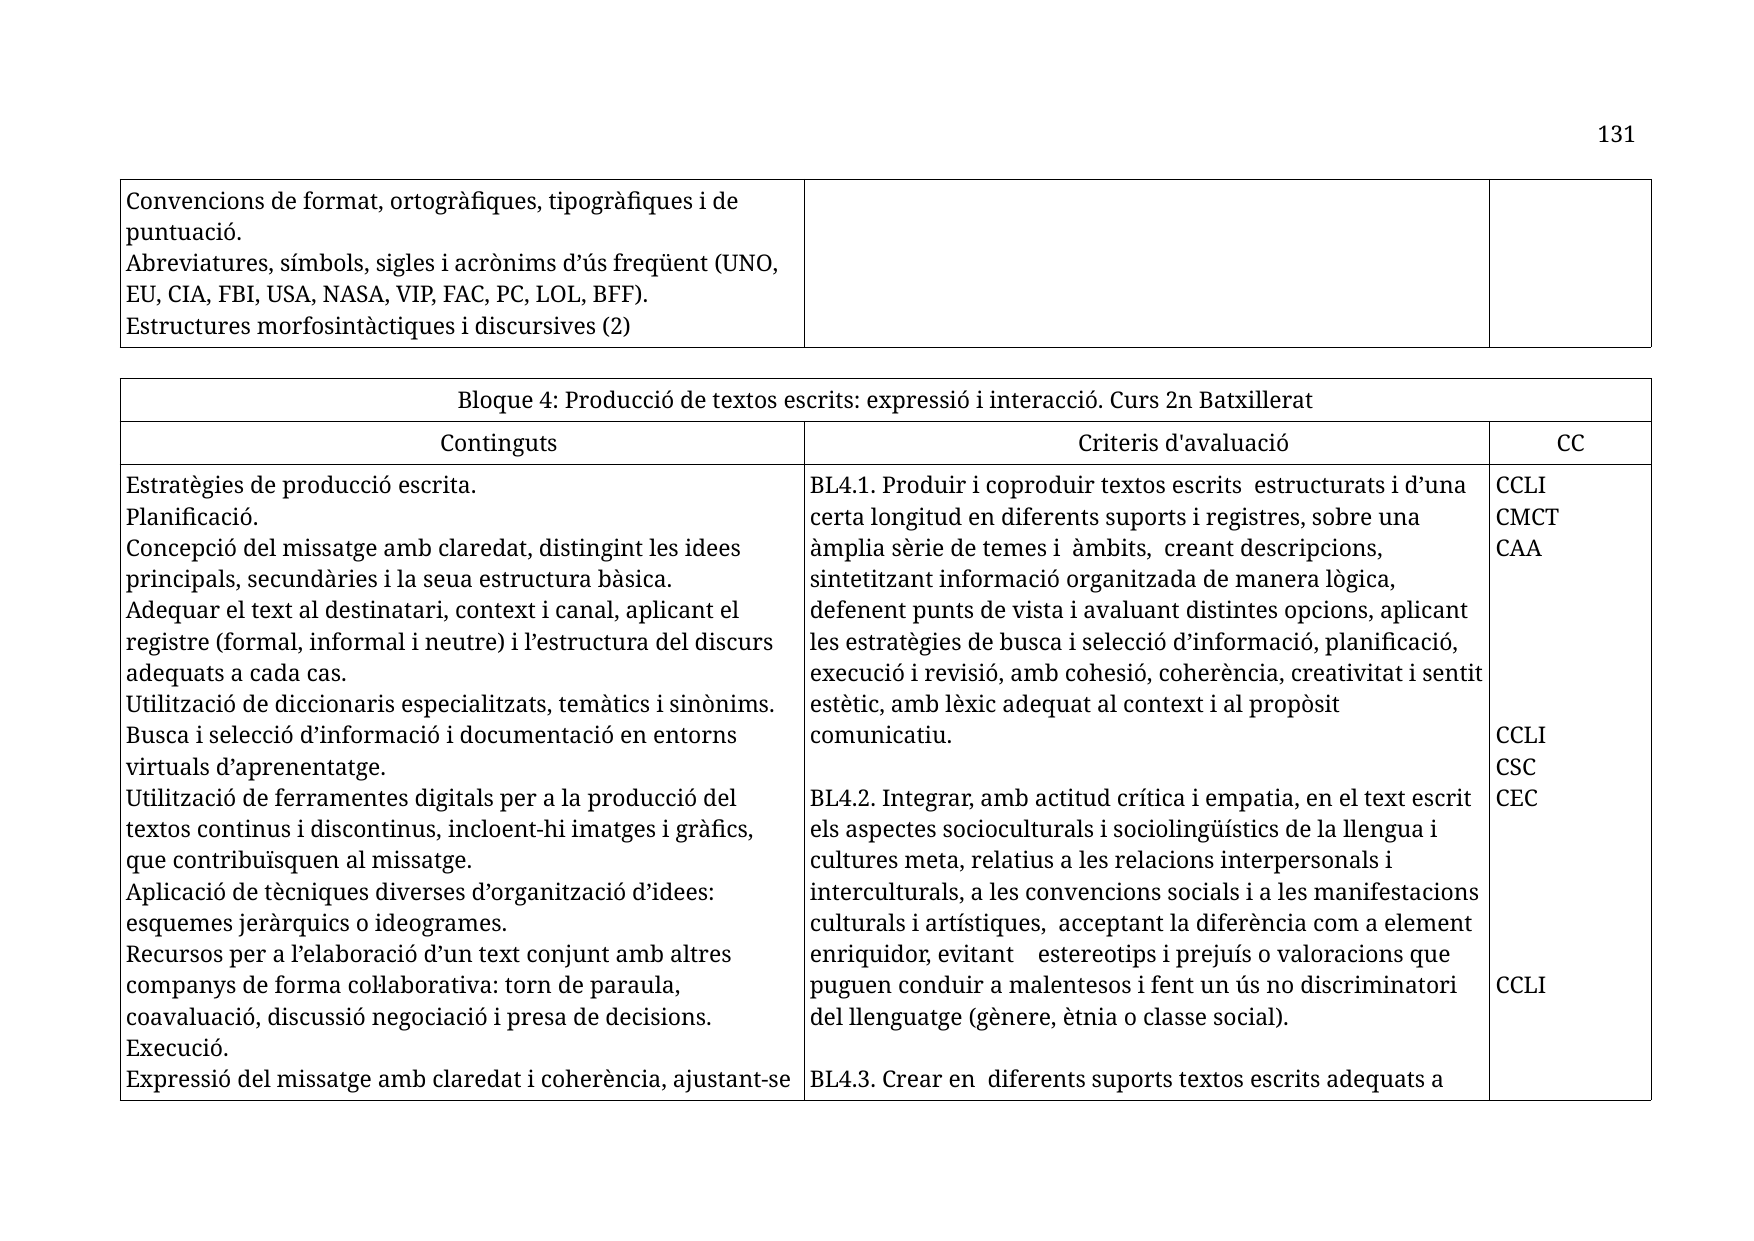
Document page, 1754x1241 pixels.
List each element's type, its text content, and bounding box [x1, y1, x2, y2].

table_cell Convencions de format, ortogràfiques, tipogràfiques i de puntuació. Abreviatures, símbols, sigles i acrònims d’ús freqüent (UNO, EU, CIA, FBI, USA, NASA, VIP, FAC, PC, LOL, BFF). Estructures morfosintàctiques i discursives (2) [121, 180, 804, 347]
table_cell CC [1490, 422, 1651, 464]
table_cell [1490, 180, 1651, 347]
table_cell Estratègies de producció escrita. Planificació. Concepció del missatge amb claredat, distingint les idees principals, secundàries i la seua estructura bàsica. Adequar el text al destinatari, context i canal, aplicant el registre (formal, informal i neutre) i l’estructura del discurs adequats a cada cas. Utilització de diccionaris especialitzats, temàtics i sinònims. Busca i selecció d’informació i documentació en entorns virtuals d’aprenentatge. Utilització de ferramentes digitals per a la producció del textos continus i discontinus, incloent-hi imatges i gràfics, que contribuïsquen al missatge. Aplicació de tècniques diverses d’organització d’idees: esquemes jeràrquics o ideogrames. Recursos per a l’elaboració d’un text conjunt amb altres companys de forma col·laborativa: torn de paraula, coavaluació, discussió negociació i presa de decisions. Execució. Expressió del missatge amb claredat i coherència, ajustant-se [121, 465, 804, 1100]
table_cell Continguts [121, 422, 804, 464]
table_cell Criteris d'avaluació [805, 422, 1489, 464]
table_cell CCLI CMCT CAA CCLI CSC CEC CCLI [1490, 465, 1651, 1100]
table_cell BL4.1. Produir i coproduir textos escrits estructurats i d’una certa longitud en diferents suports i registres, sobre una àmplia sèrie de temes i àmbits, creant descripcions, sintetitzant informació organitzada de manera lògica, defenent punts de vista i avaluant distintes opcions, aplicant les estratègies de busca i selecció d’informació, planificació, execució i revisió, amb cohesió, coherència, creativitat i sentit estètic, amb lèxic adequat al context i al propòsit comunicatiu. BL4.2. Integrar, amb actitud crítica i empatia, en el text escrit els aspectes socioculturals i sociolingüístics de la llengua i cultures meta, relatius a les relacions interpersonals i interculturals, a les convencions socials i a les manifestacions culturals i artístiques, acceptant la diferència com a element enriquidor, evitant estereotips i prejuís o valoracions que puguen conduir a malentesos i fent un ús no discriminatori del llenguatge (gènere, ètnia o classe social). BL4.3. Crear en diferents suports textos escrits adequats a [805, 465, 1489, 1100]
table_cell [805, 180, 1489, 347]
table_header Bloque 4: Producció de textos escrits: expressió i interacció. Curs 2n Batxillerat [121, 379, 1651, 421]
